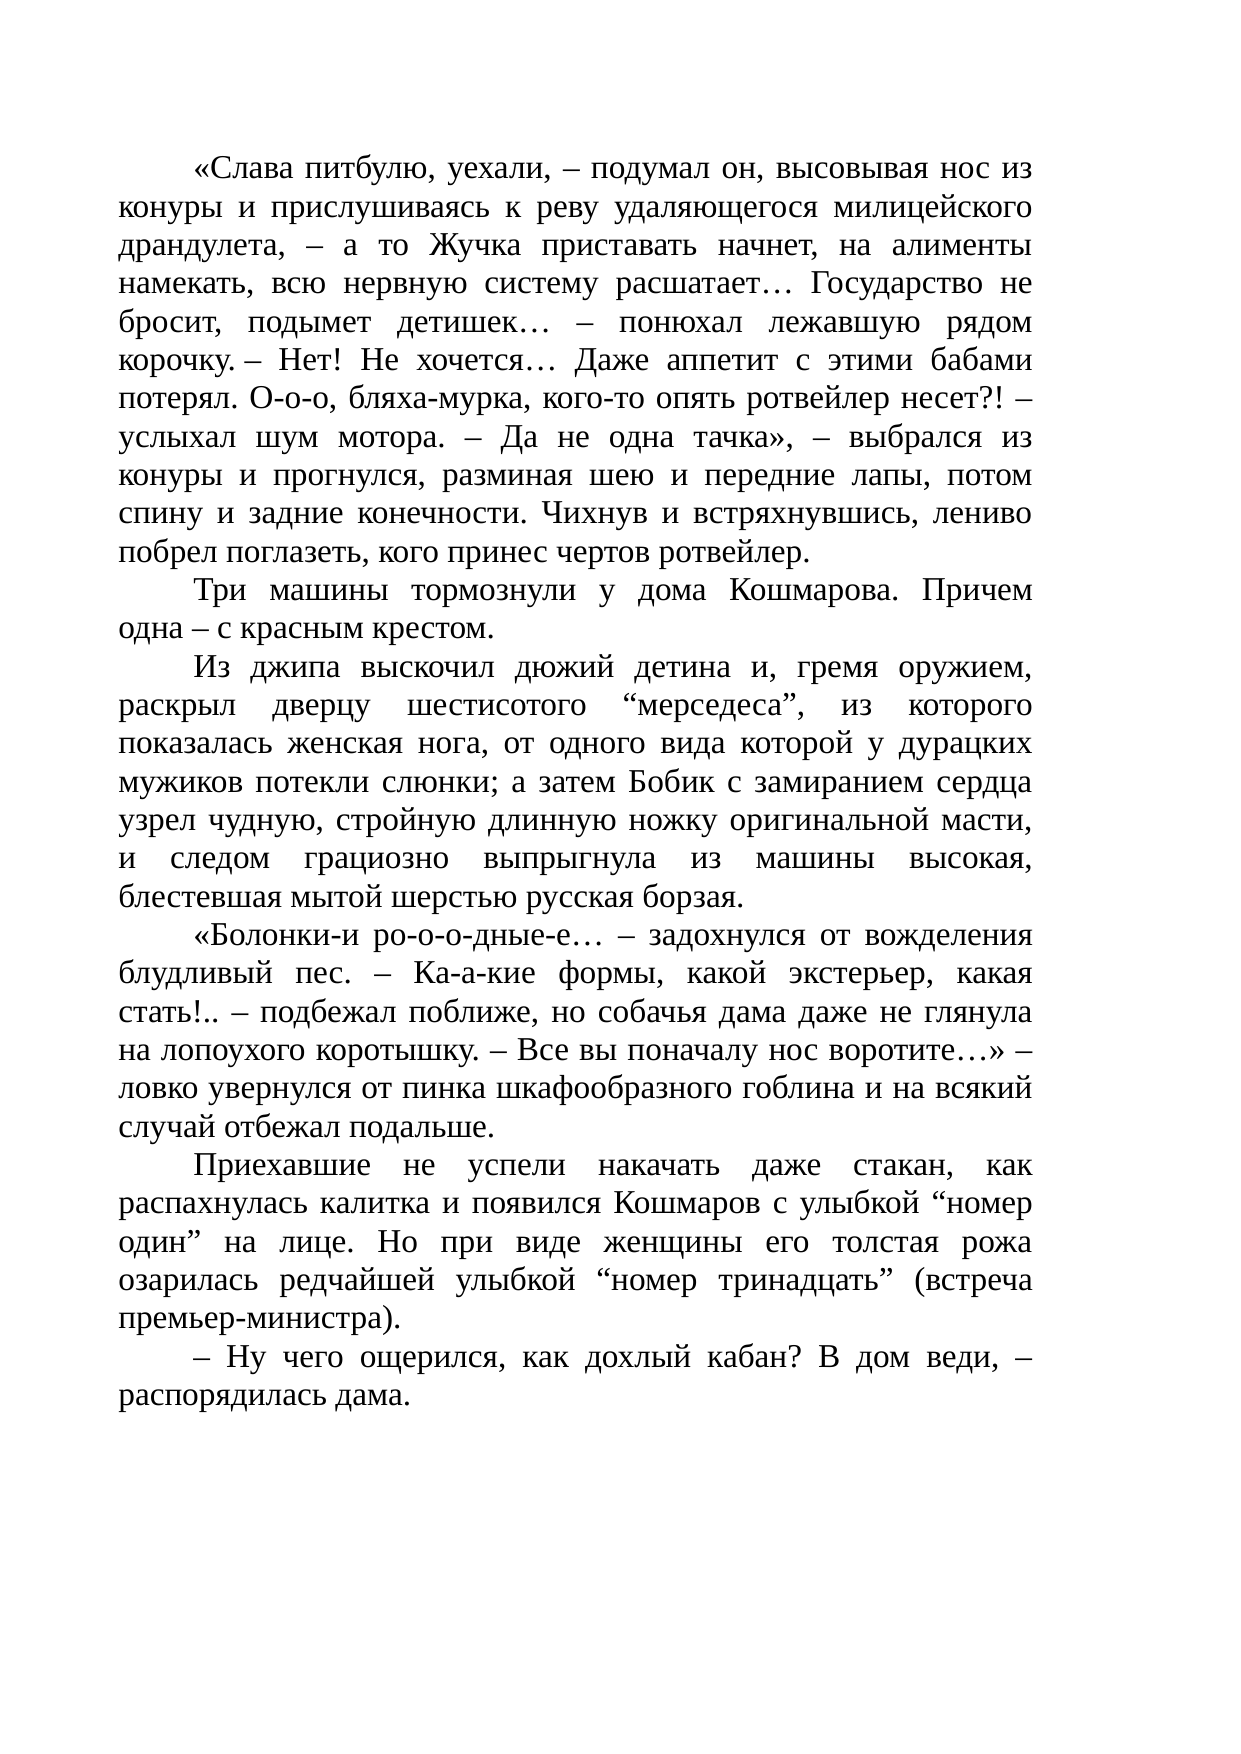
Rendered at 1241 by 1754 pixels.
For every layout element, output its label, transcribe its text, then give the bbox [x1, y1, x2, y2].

subtitle Три машины тормознули у дома Кошмарова. Причем одна – с красным крестом. [118, 569, 1033, 646]
subtitle Из джипа выскочил дюжий детина и, гремя оружием, раскрыл дверцу шестисотого “мерседеса”, из которого показалась женская нога, от одного вида которой у дурацких мужиков потекли слюнки; а затем Бобик с замиранием сердца узрел чудную, стройную длинную ножку оригинальной масти, и следом грациозно выпрыгнула из машины высокая, блестевшая мытой шерстью русская борзая. [118, 646, 1033, 914]
subtitle «Слава питбулю, уехали, – подумал он, высовывая нос из конуры и прислушиваясь к реву удаляющегося милицейского драндулета, – а то Жучка приставать начнет, на алименты намекать, всю нервную систему расшатает… Государство не бросит, подымет детишек… – понюхал лежавшую рядом корочку. – Нет! Не хочется… Даже аппетит с этими бабами потерял. О-о-о, бляха-мурка, кого-то опять ротвейлер несет?! – услыхал шум мотора. – Да не одна тачка», – выбрался из конуры и прогнулся, разминая шею и передние лапы, потом спину и задние конечности. Чихнув и встряхнувшись, лениво побрел поглазеть, кого принес чертов ротвейлер. [118, 148, 1033, 569]
subtitle – Ну чего ощерился, как дохлый кабан? В дом веди, – распорядилась дама. [118, 1336, 1033, 1413]
subtitle «Болонки-и ро-о-о-дные-е… – задохнулся от вожделения блудливый пес. – Ка-а-кие формы, какой экстерьер, какая стать!.. – подбежал поближе, но собачья дама даже не глянула на лопоухого коротышку. – Все вы поначалу нос воротите…» – ловко увернулся от пинка шкафообразного гоблина и на всякий случай отбежал подальше. [118, 914, 1033, 1144]
subtitle Приехавшие не успели накачать даже стакан, как распахнулась калитка и появился Кошмаров с улыбкой “номер один” на лице. Но при виде женщины его толстая рожа озарилась редчайшей улыбкой “номер тринадцать” (встреча премьер-министра). [118, 1144, 1033, 1336]
